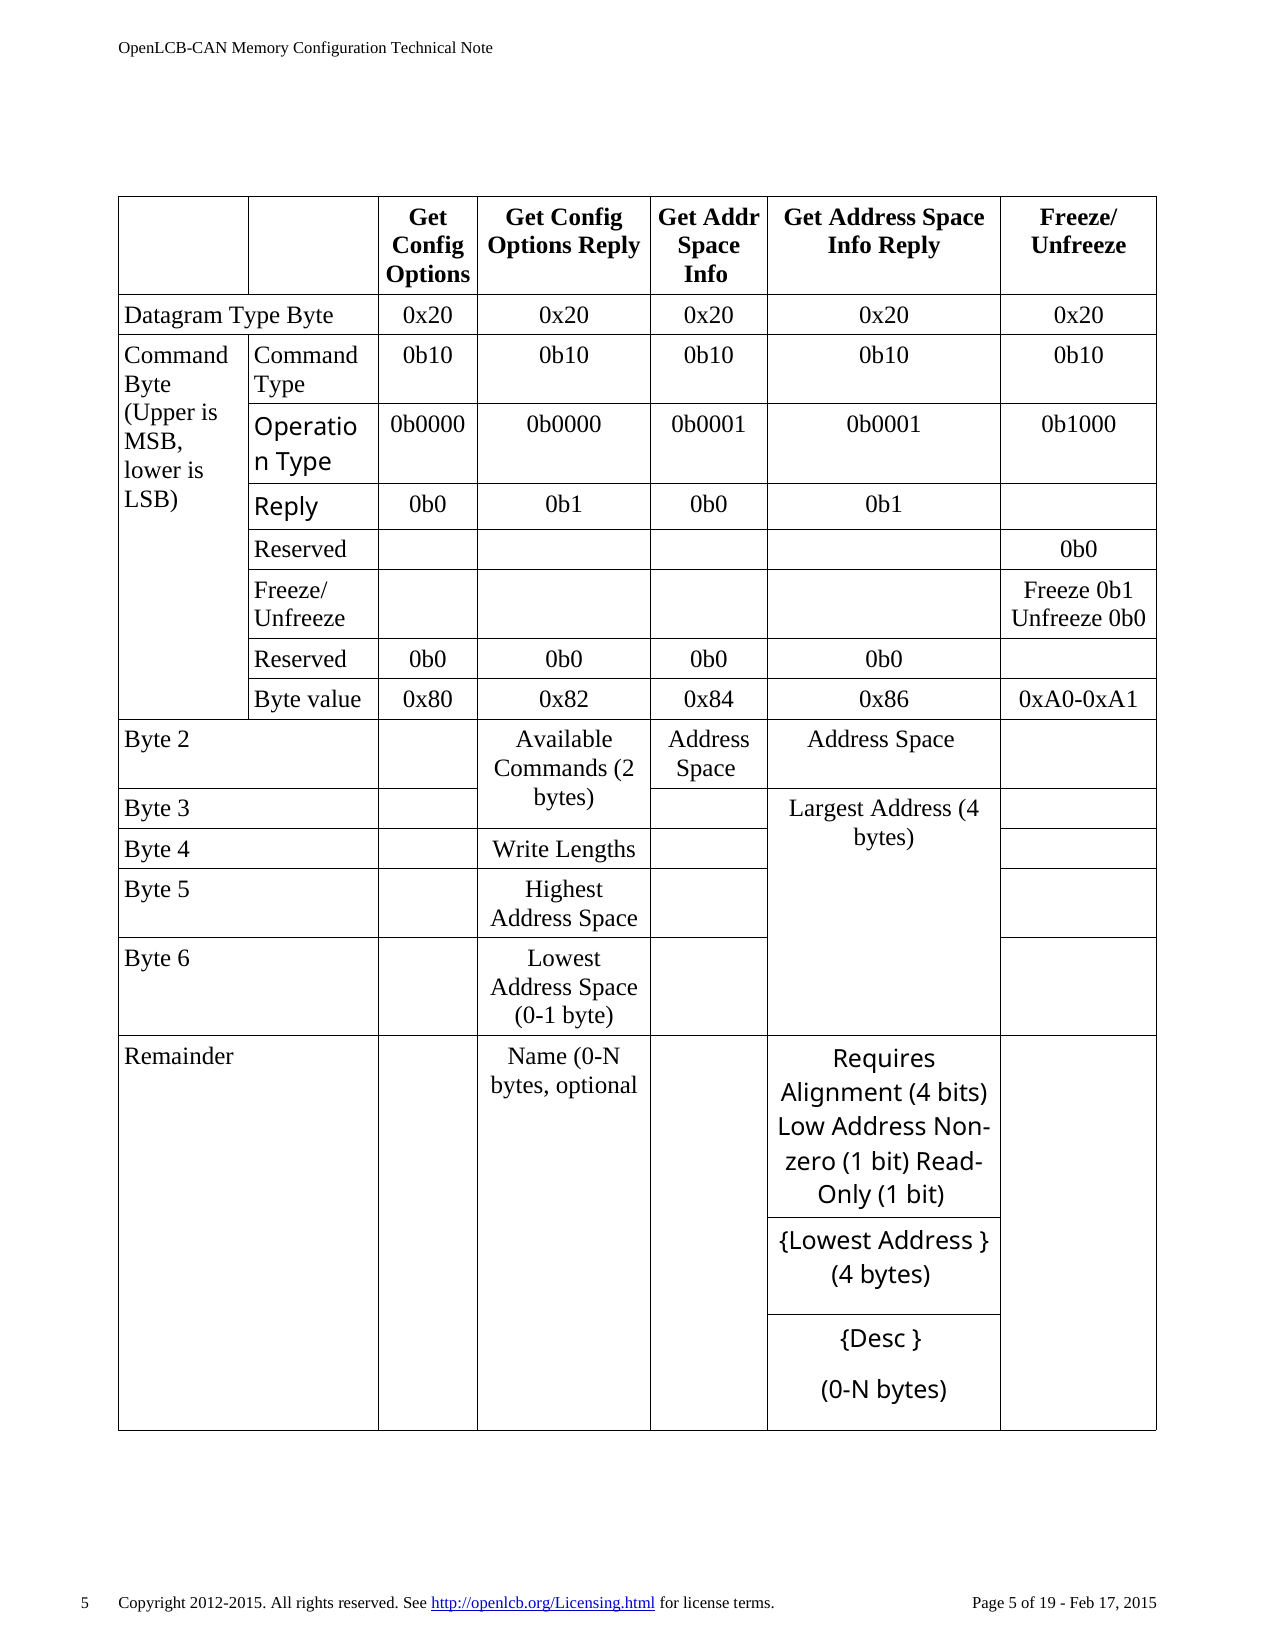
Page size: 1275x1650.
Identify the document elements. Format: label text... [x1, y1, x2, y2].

table_header Get Address Space Info Reply [768, 197, 1000, 294]
table_cell 0x20 [478, 295, 650, 334]
table_cell Operation Type [249, 404, 378, 483]
table_cell [768, 570, 1000, 638]
table_cell [379, 570, 477, 638]
table_cell 0b0 [478, 639, 650, 678]
table_cell [379, 829, 477, 868]
table_cell [379, 530, 477, 569]
table_cell [478, 570, 650, 638]
table_cell [651, 1036, 767, 1429]
table_cell 0b10 [651, 335, 767, 403]
table_header [119, 197, 248, 294]
table_header Get Addr Space Info [651, 197, 767, 294]
table_cell [1001, 484, 1156, 528]
table_cell 0b10 [379, 335, 477, 403]
table_cell Highest Address Space [478, 869, 650, 937]
table_cell [1001, 829, 1156, 868]
table_cell [379, 869, 477, 937]
table_cell 0x20 [651, 295, 767, 334]
table_cell [651, 829, 767, 868]
table_header Get Config Options Reply [478, 197, 650, 294]
table_cell {Desc } (0-N bytes) [768, 1315, 1000, 1429]
table_cell Lowest Address Space (0-1 byte) [478, 938, 650, 1035]
table_cell [1001, 938, 1156, 1035]
table_cell 0b10 [478, 335, 650, 403]
table_cell Name (0-N bytes, optional [478, 1036, 650, 1429]
table_cell Requires Alignment (4 bits) Low Address Non-zero (1 bit) Read-Only (1 bit) [768, 1036, 1000, 1217]
table_cell [379, 1036, 477, 1429]
table_cell Available Commands (2 bytes) [478, 720, 650, 828]
table_cell Largest Address (4 bytes) [768, 789, 1000, 1035]
table_cell Address Space [768, 720, 1000, 788]
table_cell 0x20 [1001, 295, 1156, 334]
table_cell 0b10 [1001, 335, 1156, 403]
table_cell [1001, 869, 1156, 937]
table_header [249, 197, 378, 294]
table_cell 0x20 [379, 295, 477, 334]
table_cell Command Type [249, 335, 378, 403]
table_cell 0b0001 [651, 404, 767, 483]
table_cell [651, 869, 767, 937]
table_cell [768, 530, 1000, 569]
table_cell [651, 570, 767, 638]
table_cell 0b0 [379, 484, 477, 528]
table_cell Reserved [249, 530, 378, 569]
table_cell Datagram Type Byte [119, 295, 378, 334]
table_cell 0b0 [651, 484, 767, 528]
table_cell 0b0000 [379, 404, 477, 483]
table_cell [1001, 720, 1156, 788]
table_cell Byte 3 [119, 789, 378, 828]
table_cell [379, 720, 477, 788]
table_cell 0b0 [768, 639, 1000, 678]
table_cell [651, 789, 767, 828]
table_cell Reply [249, 484, 378, 528]
table_cell 0b0000 [478, 404, 650, 483]
table_cell [379, 789, 477, 828]
table_cell [478, 530, 650, 569]
table_cell [651, 530, 767, 569]
table_cell [1001, 639, 1156, 678]
table_cell 0b10 [768, 335, 1000, 403]
table_cell 0x86 [768, 679, 1000, 718]
table_cell 0b0001 [768, 404, 1000, 483]
table_header Freeze/ Unfreeze [1001, 197, 1156, 294]
table_cell Write Lengths [478, 829, 650, 868]
table_cell Freeze 0b1 Unfreeze 0b0 [1001, 570, 1156, 638]
table_cell [379, 938, 477, 1035]
table_cell 0x82 [478, 679, 650, 718]
table_cell Byte 2 [119, 720, 378, 788]
table_cell Byte 6 [119, 938, 378, 1035]
table_cell Byte 4 [119, 829, 378, 868]
table_cell [1001, 1036, 1156, 1429]
table_cell 0b1 [478, 484, 650, 528]
table_cell 0xA0-0xA1 [1001, 679, 1156, 718]
table_cell 0x84 [651, 679, 767, 718]
table_cell [1001, 789, 1156, 828]
table_cell Address Space [651, 720, 767, 788]
table_header Get Config Options [379, 197, 477, 294]
table_cell 0b1 [768, 484, 1000, 528]
table_cell [651, 938, 767, 1035]
table_cell 0b0 [379, 639, 477, 678]
table_cell 0b0 [1001, 530, 1156, 569]
table_cell 0x20 [768, 295, 1000, 334]
table_cell Reserved [249, 639, 378, 678]
table_cell {Lowest Address } (4 bytes) [768, 1218, 1000, 1314]
table_cell 0b1000 [1001, 404, 1156, 483]
table_cell 0x80 [379, 679, 477, 718]
table_cell Freeze/ Unfreeze [249, 570, 378, 638]
table_cell Command Byte (Upper is MSB, lower is LSB) [119, 335, 248, 718]
table_cell Remainder [119, 1036, 378, 1429]
table_cell Byte value [249, 679, 378, 718]
table_cell 0b0 [651, 639, 767, 678]
table_cell Byte 5 [119, 869, 378, 937]
